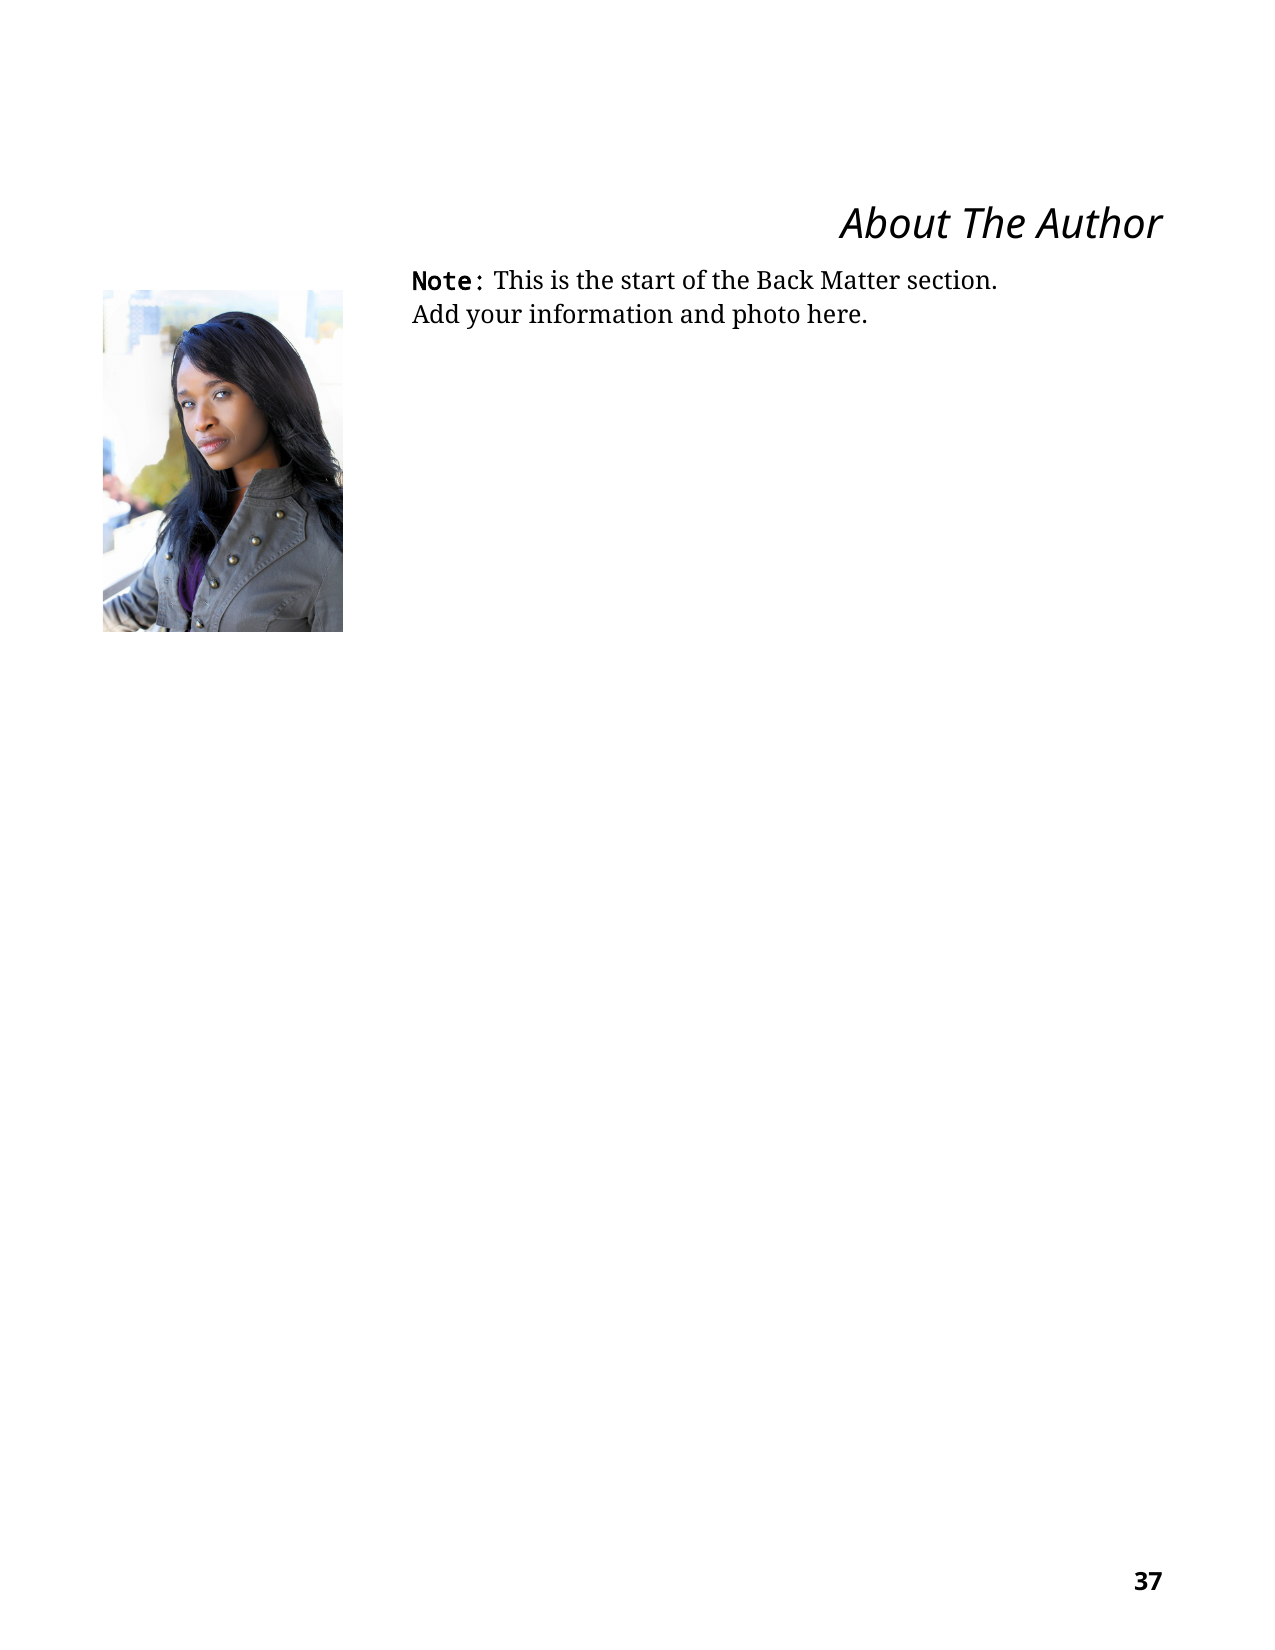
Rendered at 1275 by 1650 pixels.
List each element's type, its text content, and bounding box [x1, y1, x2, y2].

text Note: This is the start of the Back Matter section. [94, 263, 1162, 297]
text Add your information and photo here. [343, 297, 1162, 331]
subtitle About The Author [94, 194, 1162, 251]
picture [102, 290, 343, 632]
